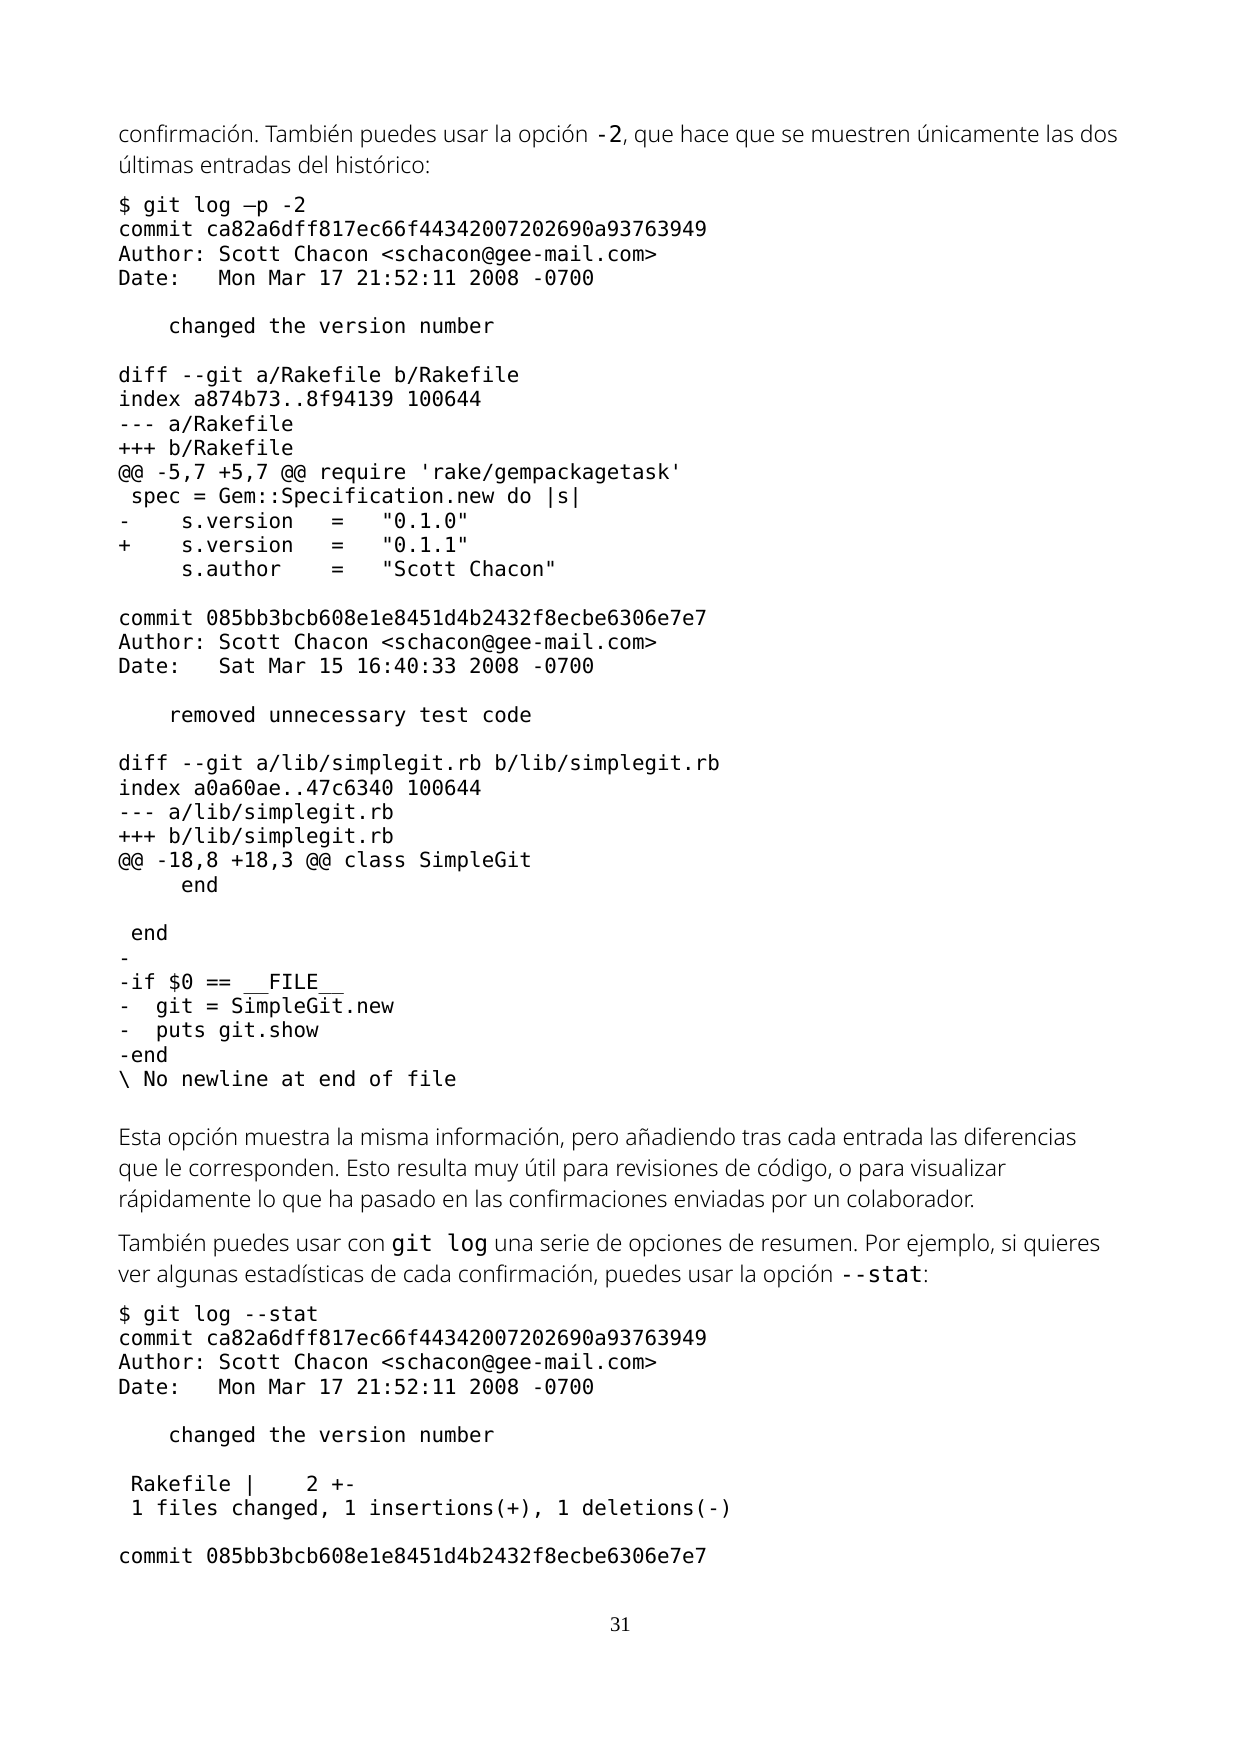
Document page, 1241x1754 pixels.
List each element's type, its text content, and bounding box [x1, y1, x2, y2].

text $ git log --stat [118, 1302, 1122, 1326]
text -if $0 == __FILE__ [118, 970, 1122, 994]
text +++ b/lib/simplegit.rb [118, 824, 1122, 848]
text Date: Mon Mar 17 21:52:11 2008 -0700 [118, 266, 1122, 290]
text 1 files changed, 1 insertions(+), 1 deletions(-) [118, 1496, 1122, 1520]
text diff --git a/lib/simplegit.rb b/lib/simplegit.rb [118, 751, 1122, 776]
text + s.version = "0.1.1" [118, 533, 1122, 557]
text -end [118, 1043, 1122, 1067]
text @@ -5,7 +5,7 @@ require 'rake/gempackagetask' [118, 460, 1122, 484]
text Date: Mon Mar 17 21:52:11 2008 -0700 [118, 1375, 1122, 1399]
text commit ca82a6dff817ec66f44342007202690a93763949 [118, 217, 1122, 242]
text También puedes usar con git log una serie de opciones de resumen. Por ejemplo, si quieres ver algunas estadísticas de cada confirmación, puedes usar la opción --stat: [118, 1227, 1122, 1289]
text - [118, 946, 1122, 970]
text confirmación. También puedes usar la opción -2, que hace que se muestren únicamente las dos últimas entradas del histórico: [118, 118, 1122, 181]
text +++ b/Rakefile [118, 436, 1122, 460]
text --- a/lib/simplegit.rb [118, 800, 1122, 824]
text commit 085bb3bcb608e1e8451d4b2432f8ecbe6306e7e7 [118, 606, 1122, 630]
text Author: Scott Chacon <schacon@gee-mail.com> [118, 1350, 1122, 1375]
text diff --git a/Rakefile b/Rakefile [118, 363, 1122, 387]
text index a874b73..8f94139 100644 [118, 387, 1122, 412]
text - git = SimpleGit.new [118, 994, 1122, 1018]
text s.author = "Scott Chacon" [118, 557, 1122, 581]
text index a0a60ae..47c6340 100644 [118, 776, 1122, 800]
text --- a/Rakefile [118, 412, 1122, 436]
text Date: Sat Mar 15 16:40:33 2008 -0700 [118, 654, 1122, 678]
text commit 085bb3bcb608e1e8451d4b2432f8ecbe6306e7e7 [118, 1544, 1122, 1569]
text removed unnecessary test code [118, 703, 1122, 727]
text @@ -18,8 +18,3 @@ class SimpleGit [118, 848, 1122, 873]
text Rakefile | 2 +- [118, 1472, 1122, 1496]
text \ No newline at end of file [118, 1067, 1122, 1091]
text spec = Gem::Specification.new do |s| [118, 484, 1122, 509]
text Author: Scott Chacon <schacon@gee-mail.com> [118, 242, 1122, 266]
text Author: Scott Chacon <schacon@gee-mail.com> [118, 630, 1122, 654]
text changed the version number [118, 1423, 1122, 1447]
text Esta opción muestra la misma información, pero añadiendo tras cada entrada las diferencias que le corresponden. Esto resulta muy útil para revisiones de código, o para visualizar rápidamente lo que ha pasado en las confirmaciones enviadas por un colaborador. [118, 1121, 1122, 1214]
text commit ca82a6dff817ec66f44342007202690a93763949 [118, 1326, 1122, 1350]
text - s.version = "0.1.0" [118, 509, 1122, 533]
text $ git log –p -2 [118, 193, 1122, 217]
text end [118, 873, 1122, 897]
text - puts git.show [118, 1018, 1122, 1043]
text end [118, 921, 1122, 946]
text changed the version number [118, 314, 1122, 339]
